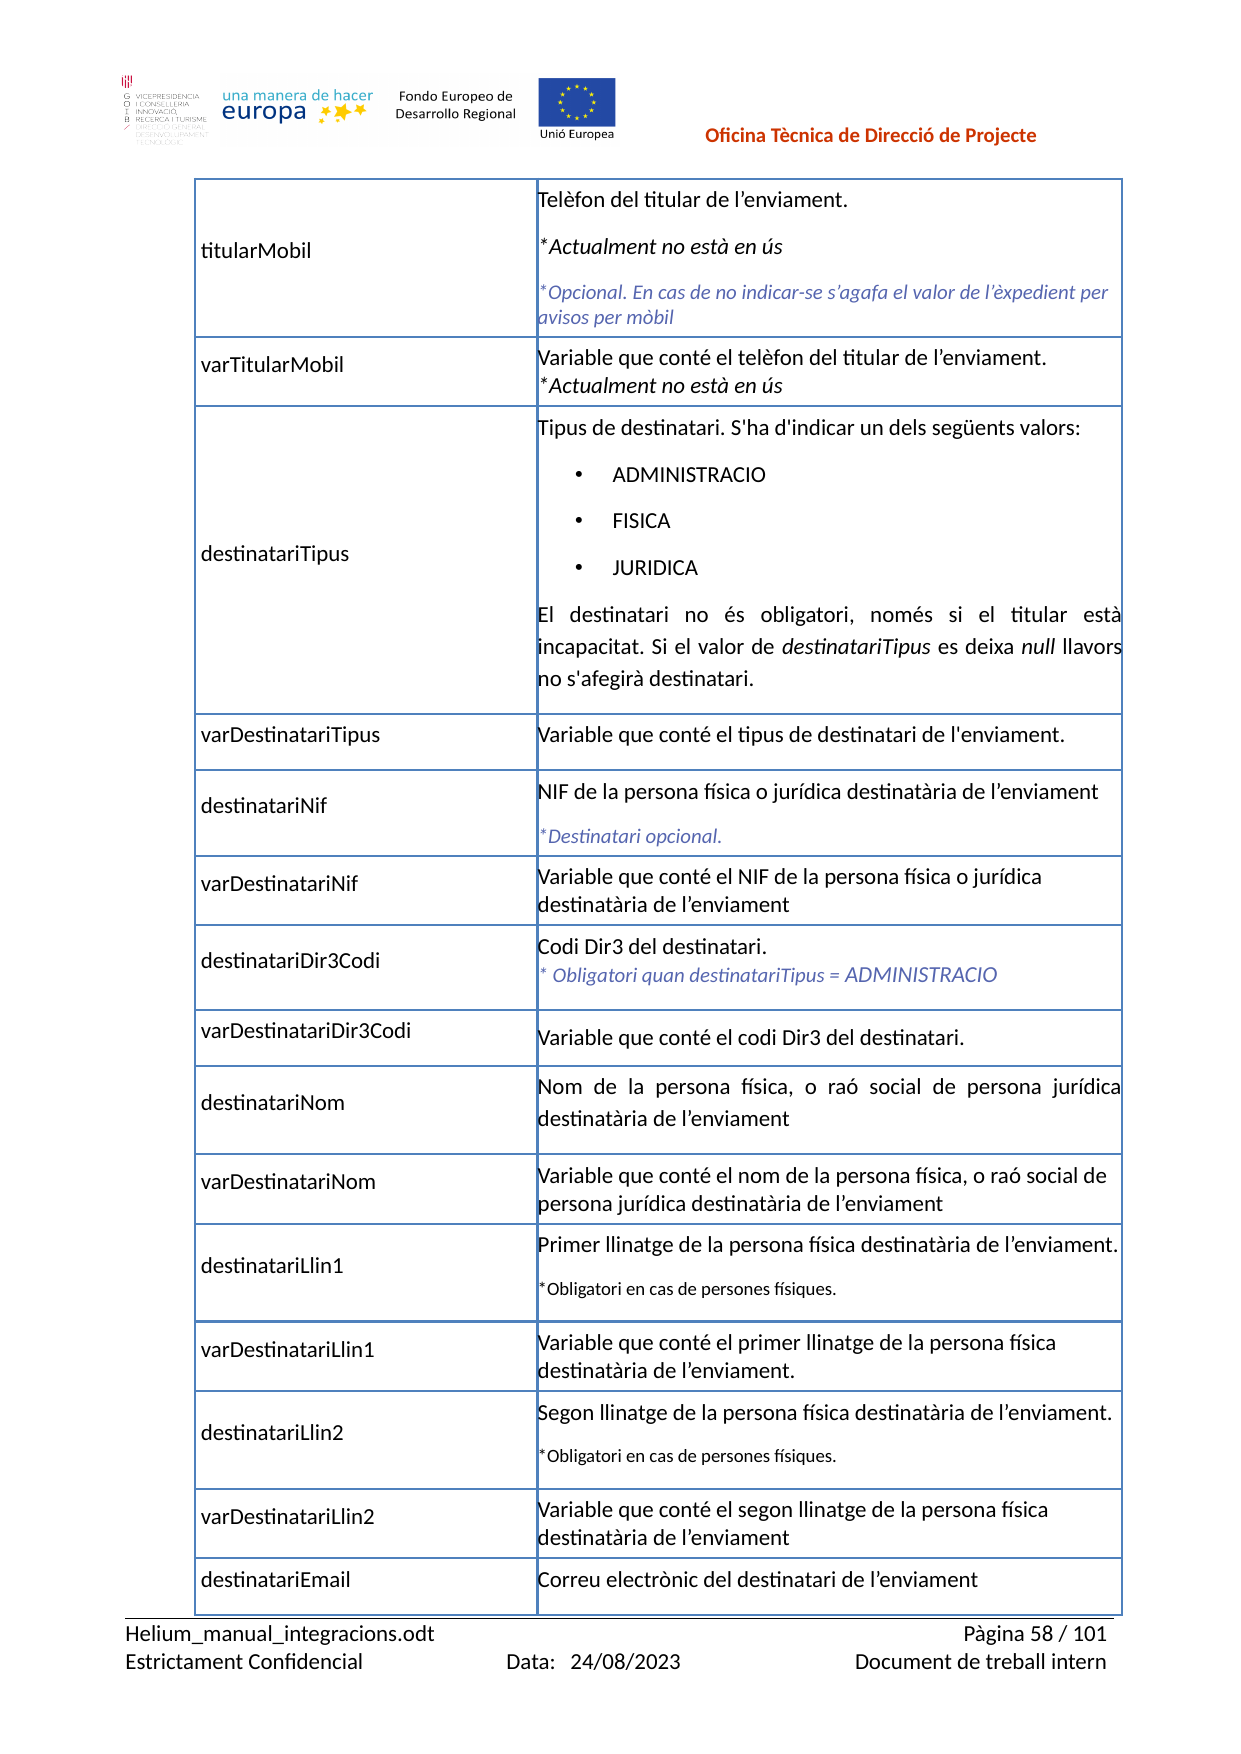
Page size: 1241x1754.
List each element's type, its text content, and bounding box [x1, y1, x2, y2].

table_cell varDestinatariDir3Codi [196, 1011, 536, 1064]
table_cell Primer llinatge de la persona física destinatària de l’enviament. *Obligatori en cas de persones físiques. [539, 1225, 1121, 1320]
table_cell destinatariDir3Codi [196, 926, 536, 1008]
table_cell titularMobil [196, 180, 536, 336]
table_cell destinatariLlin2 [196, 1392, 536, 1488]
table_cell destinatariTipus [196, 407, 536, 713]
table_cell varDestinatariNom [196, 1155, 536, 1222]
table_cell varDestinatariTipus [196, 715, 536, 769]
table_cell Tipus de destinatari. S'ha d'indicar un dels següents valors: ADMINISTRACIO FISICA JURIDICA El destinatari no és obligatori, només si el titular està incapacitat. Si el valor de destinatariTipus es deixa null llavors no s'afegirà destinatari. [539, 407, 1121, 713]
picture [219, 73, 621, 147]
table_cell Variable que conté el telèfon del titular de l’enviament. *Actualment no està en ús [539, 338, 1121, 405]
table_cell Segon llinatge de la persona física destinatària de l’enviament. *Obligatori en cas de persones físiques. [539, 1392, 1121, 1488]
table_cell Correu electrònic del destinatari de l’enviament [539, 1559, 1121, 1613]
table_cell Variable que conté el NIF de la persona física o jurídica destinatària de l’enviament [539, 857, 1121, 924]
table_cell destinatariEmail [196, 1559, 536, 1613]
table_cell varTitularMobil [196, 338, 536, 405]
table_cell varDestinatariLlin2 [196, 1490, 536, 1557]
table_cell NIF de la persona física o jurídica destinatària de l’enviament *Destinatari opcional. [539, 771, 1121, 855]
table_cell Variable que conté el nom de la persona física, o raó social de persona jurídica destinatària de l’enviament [539, 1155, 1121, 1222]
table_cell Telèfon del titular de l’enviament. *Actualment no està en ús *Opcional. En cas de no indicar-se s’agafa el valor de l’èxpedient per avisos per mòbil [539, 180, 1121, 336]
picture [118, 73, 213, 147]
table_cell Nom de la persona física, o raó social de persona jurídica destinatària de l’enviament [539, 1067, 1121, 1153]
table_cell Variable que conté el codi Dir3 del destinatari. [539, 1011, 1121, 1064]
table_cell destinatariNif [196, 771, 536, 855]
table_cell destinatariNom [196, 1067, 536, 1153]
table_cell varDestinatariLlin1 [196, 1323, 536, 1390]
table_cell destinatariLlin1 [196, 1225, 536, 1320]
table_cell Variable que conté el segon llinatge de la persona física destinatària de l’enviament [539, 1490, 1121, 1557]
table_cell varDestinatariNif [196, 857, 536, 924]
table_cell Variable que conté el tipus de destinatari de l'enviament. [539, 715, 1121, 769]
table_cell Variable que conté el primer llinatge de la persona física destinatària de l’enviament. [539, 1323, 1121, 1390]
table_cell Codi Dir3 del destinatari. * Obligatori quan destinatariTipus = ADMINISTRACIO [539, 926, 1121, 1008]
